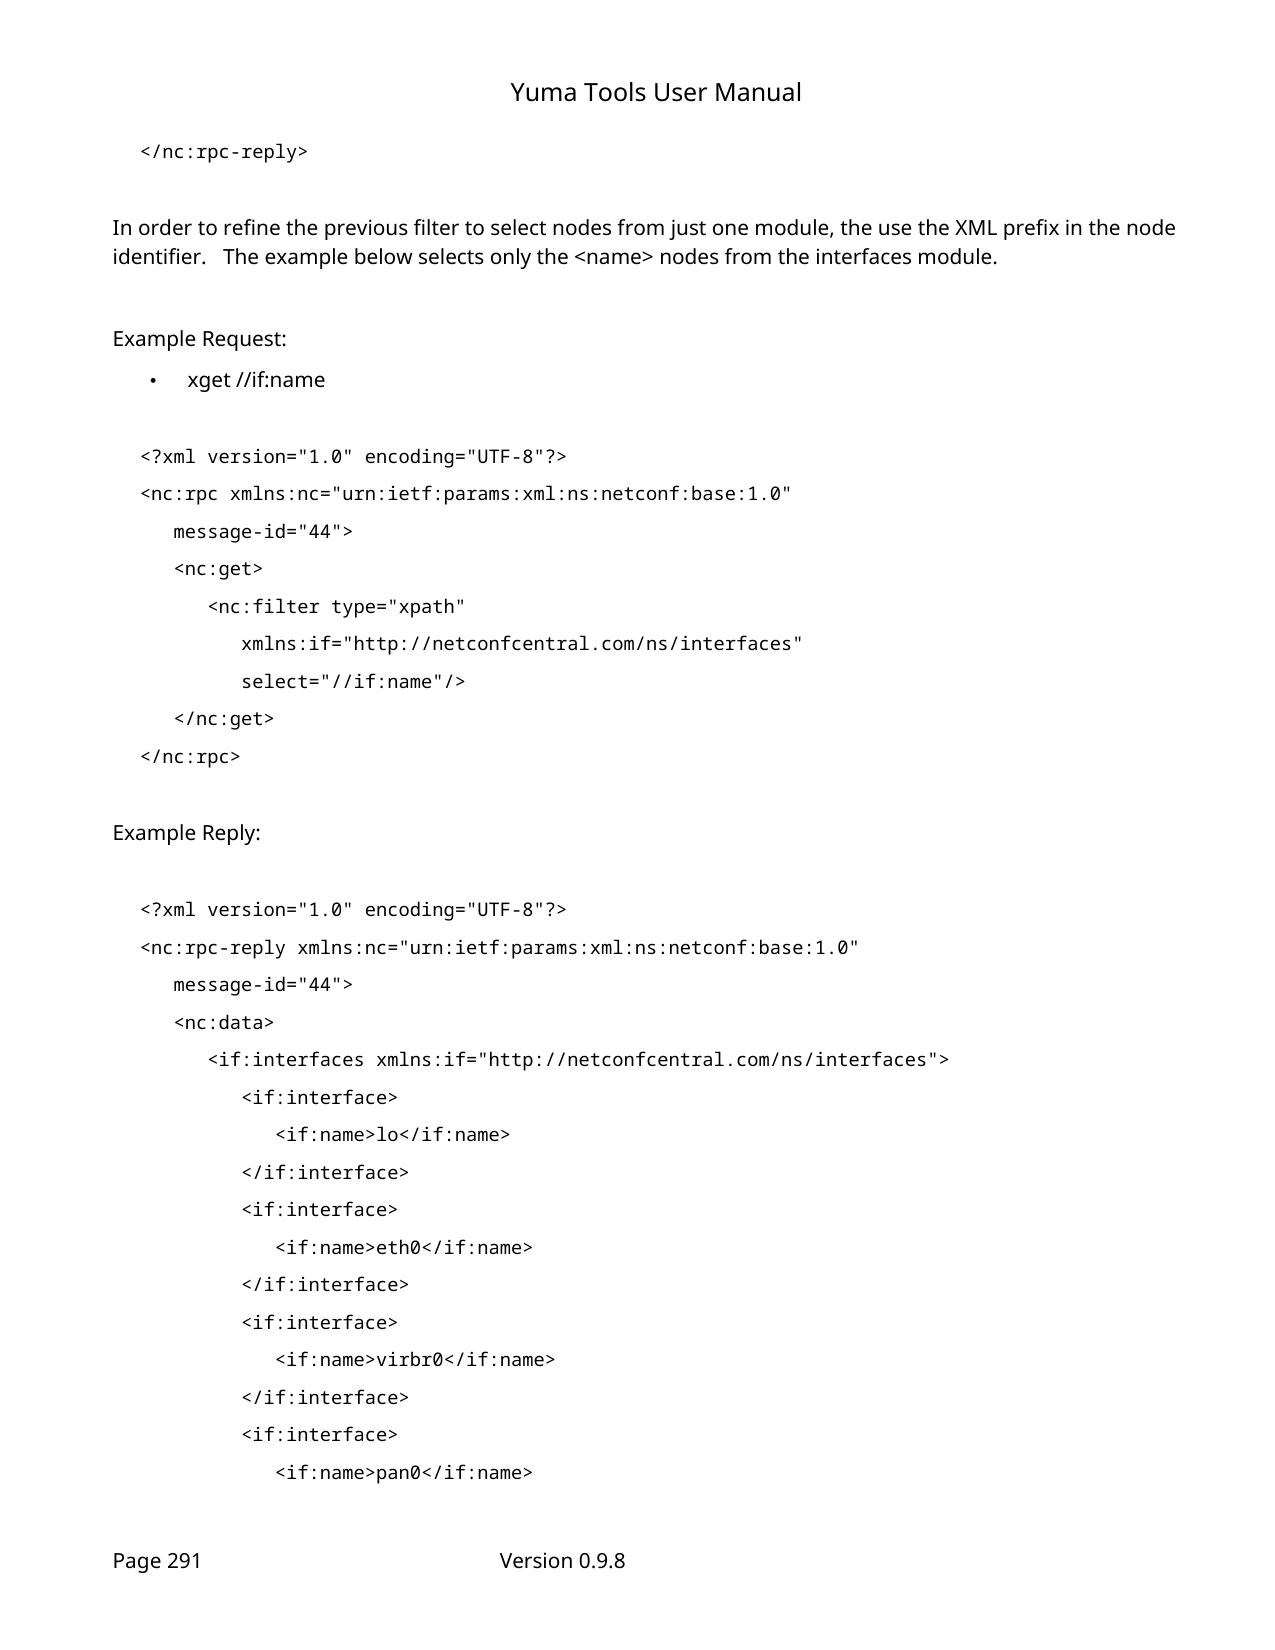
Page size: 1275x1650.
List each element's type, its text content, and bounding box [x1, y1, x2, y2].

text message-id="44"> [139, 972, 1200, 997]
text Example Reply: [112, 818, 1200, 847]
text <if:interface> [139, 1084, 1200, 1110]
text </if:interface> [139, 1384, 1200, 1410]
text <nc:rpc-reply xmlns:nc="urn:ietf:params:xml:ns:netconf:base:1.0" [139, 934, 1200, 960]
text <nc:data> [139, 1009, 1200, 1035]
text <if:interface> [139, 1197, 1200, 1222]
text <nc:get> [139, 556, 1200, 581]
text </nc:get> [139, 706, 1200, 731]
text select="//if:name"/> [139, 668, 1200, 694]
text </nc:rpc> [139, 743, 1200, 769]
text </if:interface> [139, 1272, 1200, 1297]
text Example Request: [112, 324, 1200, 352]
text <?xml version="1.0" encoding="UTF-8"?> [139, 443, 1200, 469]
text message-id="44"> [139, 518, 1200, 544]
text </nc:rpc-reply> [139, 138, 1200, 164]
text xmlns:if="http://netconfcentral.com/ns/interfaces" [139, 631, 1200, 656]
text <if:interface> [139, 1422, 1200, 1447]
text </if:interface> [139, 1159, 1200, 1185]
text <if:interface> [139, 1309, 1200, 1335]
text <if:name>pan0</if:name> [139, 1459, 1200, 1485]
text <nc:filter type="xpath" [139, 593, 1200, 619]
text <if:interfaces xmlns:if="http://netconfcentral.com/ns/interfaces"> [139, 1047, 1200, 1072]
text In order to refine the previous filter to select nodes from just one module, the use the XML prefix in the node identifier. The example below selects only the <name> nodes from the interfaces module. [112, 213, 1200, 270]
text <?xml version="1.0" encoding="UTF-8"?> [139, 897, 1200, 922]
text <nc:rpc xmlns:nc="urn:ietf:params:xml:ns:netconf:base:1.0" [139, 481, 1200, 506]
list xget //if:name [150, 365, 1200, 393]
text <if:name>lo</if:name> [139, 1122, 1200, 1147]
text <if:name>eth0</if:name> [139, 1234, 1200, 1260]
text <if:name>virbr0</if:name> [139, 1347, 1200, 1372]
